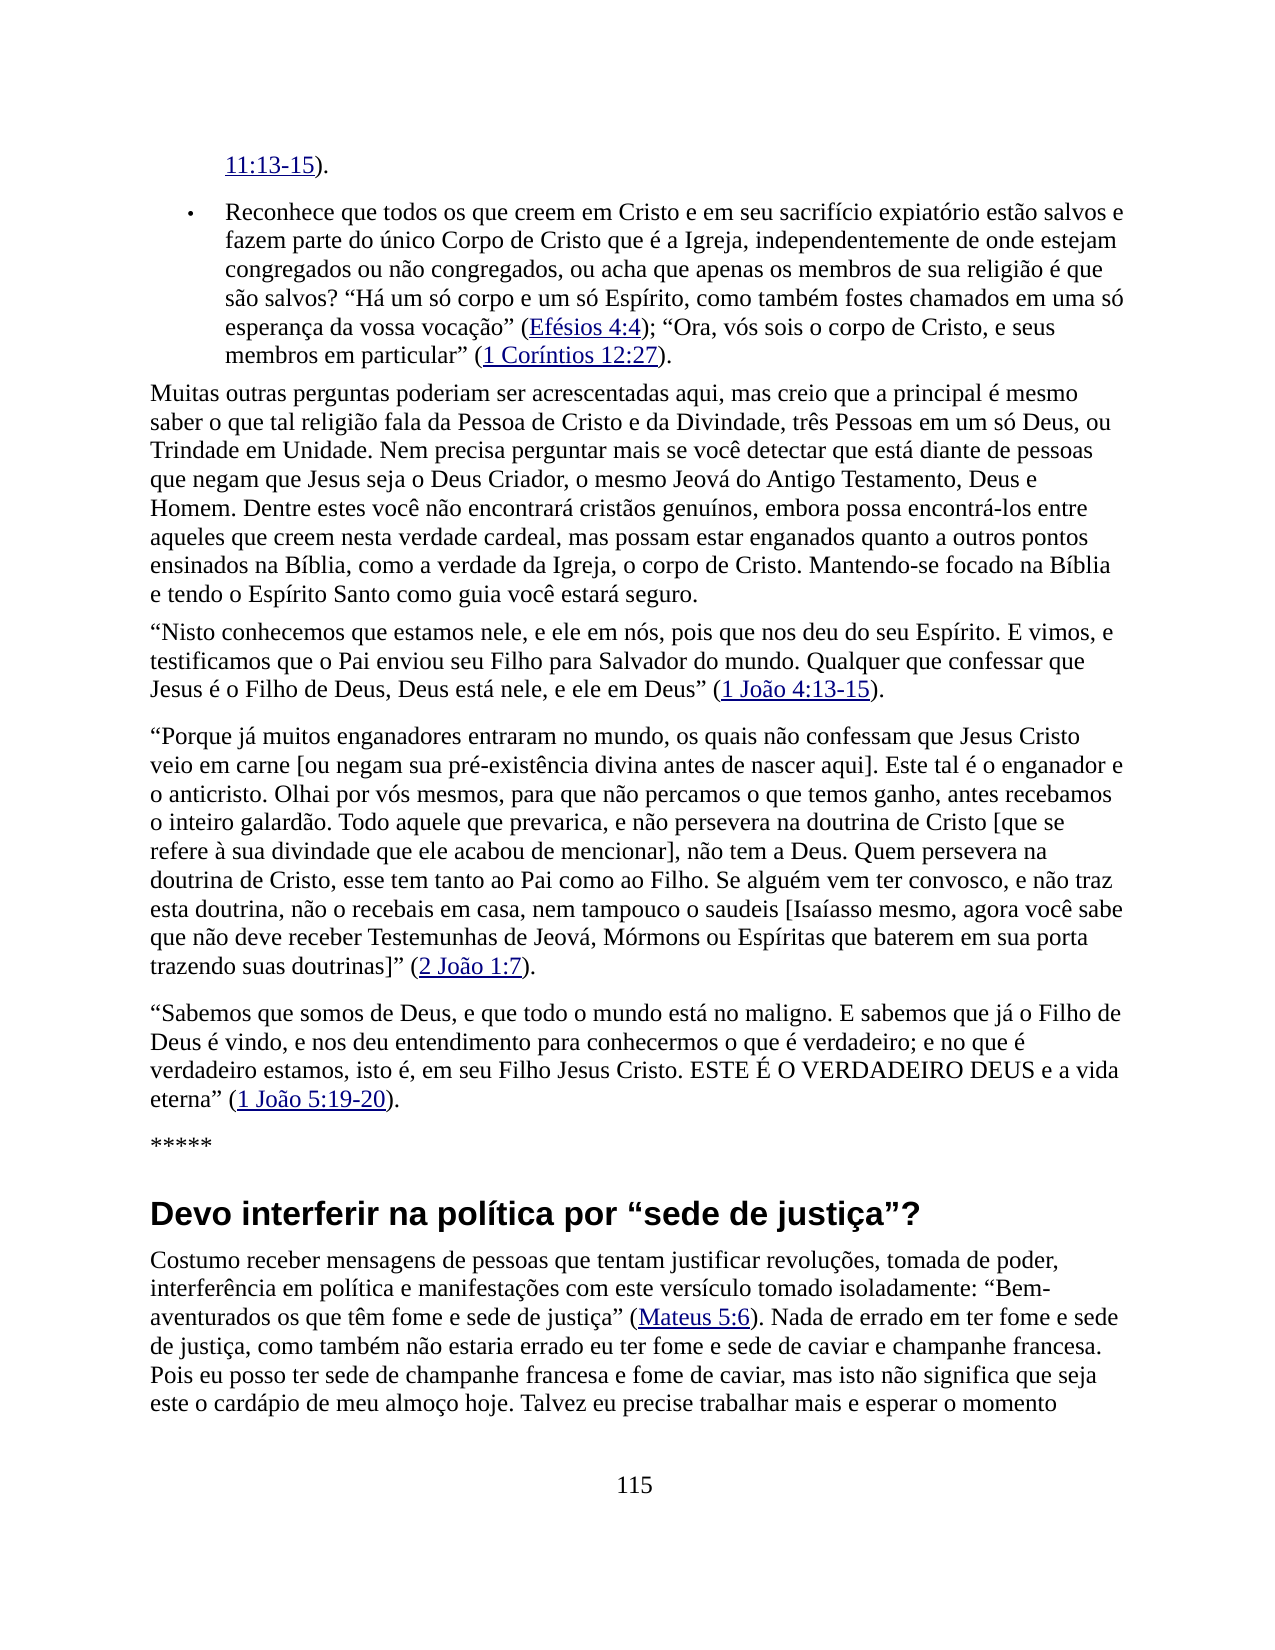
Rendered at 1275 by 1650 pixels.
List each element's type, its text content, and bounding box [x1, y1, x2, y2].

text “Nisto conhecemos que estamos nele, e ele em nós, pois que nos deu do seu Espírito. E vimos, e testificamos que o Pai enviou seu Filho para Salvador do mundo. Qualquer que confessar que Jesus é o Filho de Deus, Deus está nele, e ele em Deus” (1 João 4:13-15). [150, 617, 1125, 703]
text ***** [150, 1131, 1125, 1159]
text “Porque já muitos enganadores entraram no mundo, os quais não confessam que Jesus Cristo veio em carne [ou negam sua pré-existência divina antes de nascer aqui]. Este tal é o enganador e o anticristo. Olhai por vós mesmos, para que não percamos o que temos ganho, antes recebamos o inteiro galardão. Todo aquele que prevarica, e não persevera na doutrina de Cristo [que se refere à sua divindade que ele acabou de mencionar], não tem a Deus. Quem persevera na doutrina de Cristo, esse tem tanto ao Pai como ao Filho. Se alguém vem ter convosco, e não traz esta doutrina, não o recebais em casa, nem tampouco o saudeis [Isaíasso mesmo, agora você sabe que não deve receber Testemunhas de Jeová, Mórmons ou Espíritas que baterem em sua porta trazendo suas doutrinas]” (2 João 1:7). [150, 721, 1125, 980]
list 11:13-15). [187, 150, 1125, 179]
text “Sabemos que somos de Deus, e que todo o mundo está no maligno. E sabemos que já o Filho de Deus é vindo, e nos deu entendimento para conhecermos o que é verdadeiro; e no que é verdadeiro estamos, isto é, em seu Filho Jesus Cristo. ESTE É O VERDADEIRO DEUS e a vida eterna” (1 João 5:19-20). [150, 998, 1125, 1113]
text Muitas outras perguntas poderiam ser acrescentadas aqui, mas creio que a principal é mesmo saber o que tal religião fala da Pessoa de Cristo e da Divindade, três Pessoas em um só Deus, ou Trindade em Unidade. Nem precisa perguntar mais se você detectar que está diante de pessoas que negam que Jesus seja o Deus Criador, o mesmo Jeová do Antigo Testamento, Deus e Homem. Dentre estes você não encontrará cristãos genuínos, embora possa encontrá-los entre aqueles que creem nesta verdade cardeal, mas possam estar enganados quanto a outros pontos ensinados na Bíblia, como a verdade da Igreja, o corpo de Cristo. Mantendo-se focado na Bíblia e tendo o Espírito Santo como guia você estará seguro. [150, 378, 1125, 608]
subtitle Devo interferir na política por “sede de justiça”? [150, 1193, 1125, 1232]
list Reconhece que todos os que creem em Cristo e em seu sacrifício expiatório estão salvos e fazem parte do único Corpo de Cristo que é a Igreja, independentemente de onde estejam congregados ou não congregados, ou acha que apenas os membros de sua religião é que são salvos? “Há um só corpo e um só Espírito, como também fostes chamados em uma só esperança da vossa vocação” (Efésios 4:4); “Ora, vós sois o corpo de Cristo, e seus membros em particular” (1 Coríntios 12:27). [187, 197, 1125, 369]
text Costumo receber mensagens de pessoas que tentam justificar revoluções, tomada de poder, interferência em política e manifestações com este versículo tomado isoladamente: “Bem-aventurados os que têm fome e sede de justiça” (Mateus 5:6). Nada de errado em ter fome e sede de justiça, como também não estaria errado eu ter fome e sede de caviar e champanhe francesa. Pois eu posso ter sede de champanhe francesa e fome de caviar, mas isto não significa que seja este o cardápio de meu almoço hoje. Talvez eu precise trabalhar mais e esperar o momento [150, 1245, 1125, 1417]
